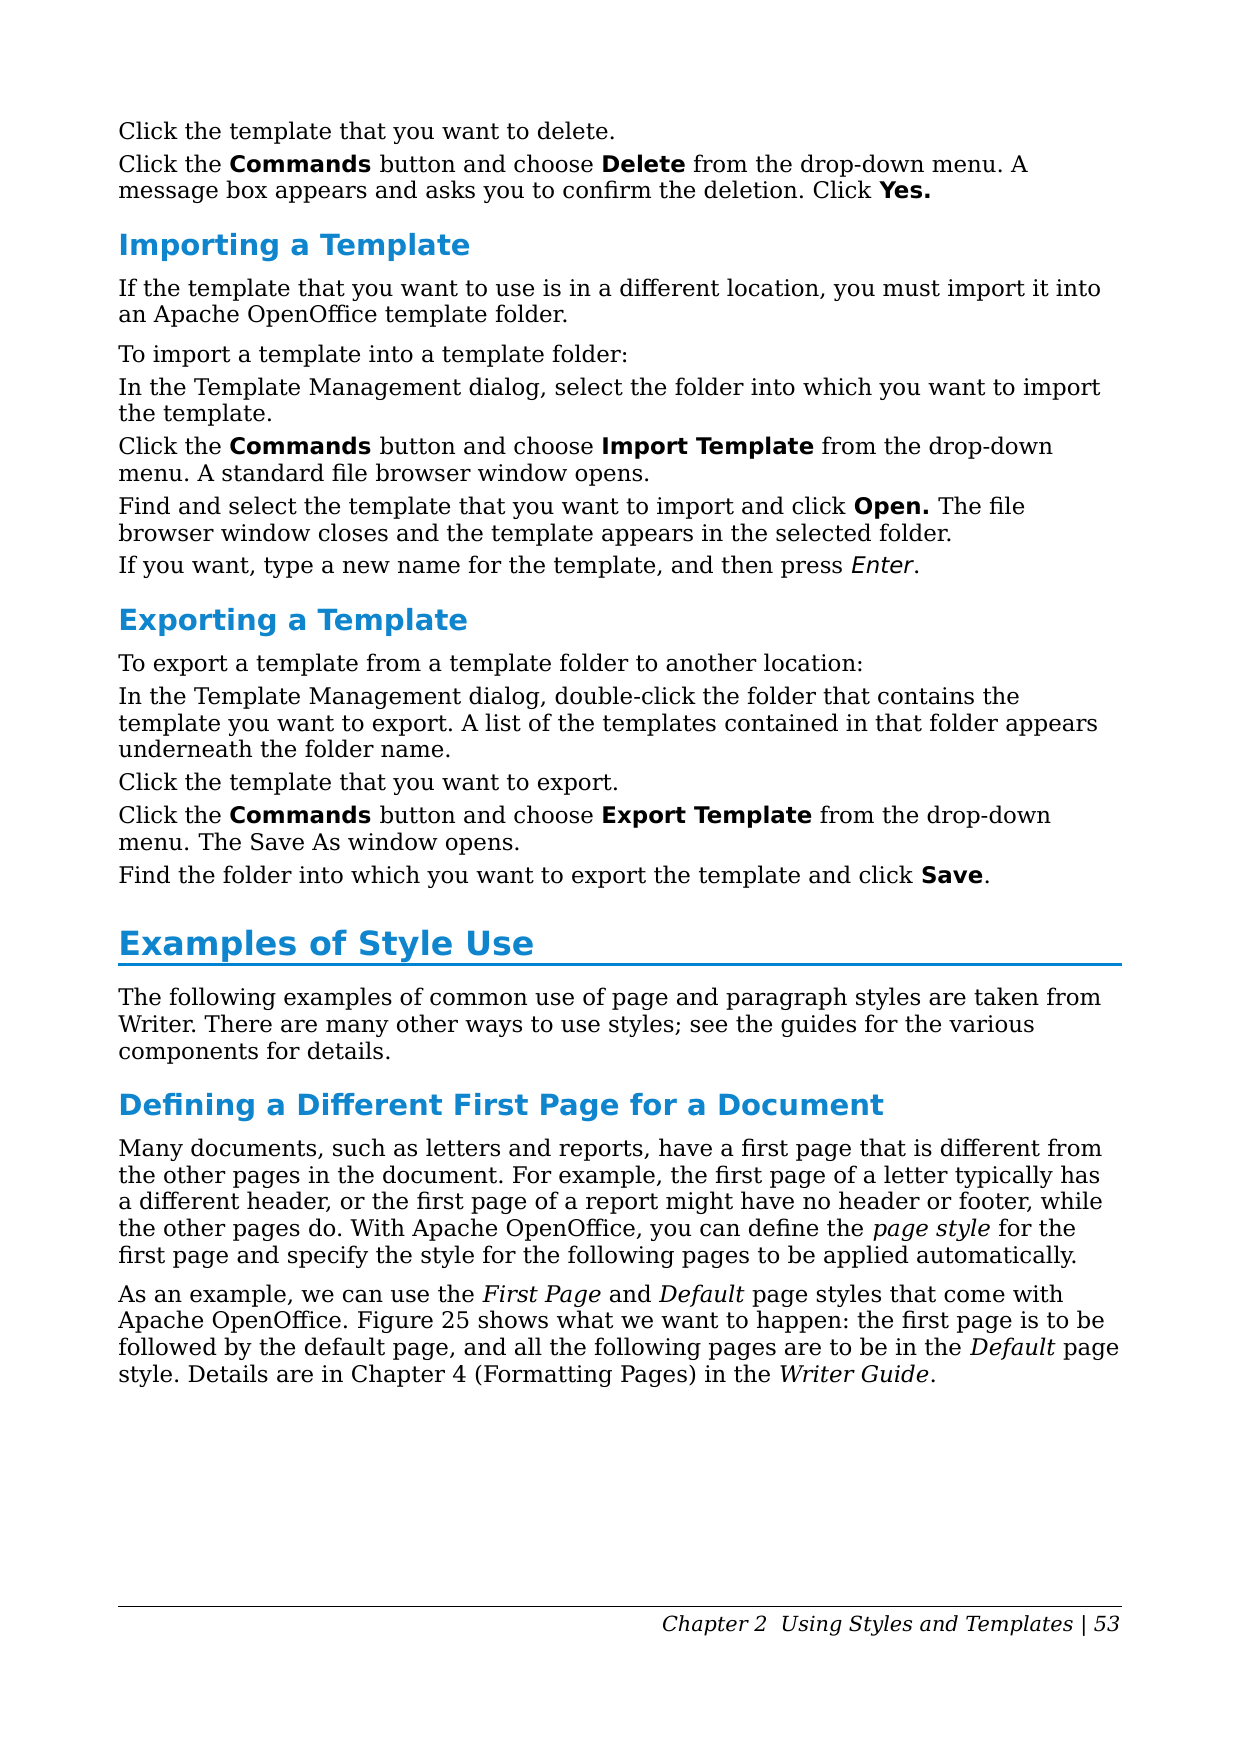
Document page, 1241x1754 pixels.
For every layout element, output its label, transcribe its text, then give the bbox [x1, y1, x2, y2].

text In the Template Management dialog, double-click the folder that contains the template you want to export. A list of the templates contained in that folder appears underneath the folder name. [118, 683, 1122, 763]
text Click the template that you want to export. [118, 769, 1122, 796]
subtitle Examples of Style Use [118, 925, 1122, 963]
text As an example, we can use the First Page and Default page styles that come with Apache OpenOffice. Figure 25 shows what we want to happen: the first page is to be followed by the default page, and all the following pages are to be in the Default page style. Details are in Chapter 4 (Formatting Pages) in the Writer Guide. [118, 1281, 1122, 1388]
subtitle Importing a Template [118, 229, 1122, 263]
text The following examples of common use of page and paragraph styles are taken from Writer. There are many other ways to use styles; see the guides for the various components for details. [118, 984, 1122, 1064]
text Click the Commands button and choose Delete from the drop-down menu. A message box appears and asks you to confirm the deletion. Click Yes. [118, 151, 1122, 204]
list To export a template from a template folder to another location: [118, 650, 1122, 677]
text Find and select the template that you want to import and click Open. The file browser window closes and the template appears in the selected folder. [118, 493, 1122, 546]
subtitle Exporting a Template [118, 604, 1122, 638]
text Click the template that you want to delete. [118, 118, 1122, 145]
text In the Template Management dialog, select the folder into which you want to import the template. [118, 374, 1122, 427]
list To import a template into a template folder: [118, 341, 1122, 367]
text If you want, type a new name for the template, and then press Enter. [118, 553, 1122, 579]
text Many documents, such as letters and reports, have a first page that is different from the other pages in the document. For example, the first page of a letter typically has a different header, or the first page of a report might have no header or footer, while the other pages do. With Apache OpenOffice, you can define the page style for the first page and specify the style for the following pages to be applied automatically. [118, 1135, 1122, 1268]
text If the template that you want to use is in a different location, you must import it into an Apache OpenOffice template folder. [118, 275, 1122, 328]
text Click the Commands button and choose Export Template from the drop-down menu. The Save As window opens. [118, 802, 1122, 856]
text Click the Commands button and choose Import Template from the drop-down menu. A standard file browser window opens. [118, 433, 1122, 487]
text Find the folder into which you want to export the template and click Save. [118, 862, 1122, 888]
subtitle Defining a Different First Page for a Document [118, 1089, 1122, 1123]
